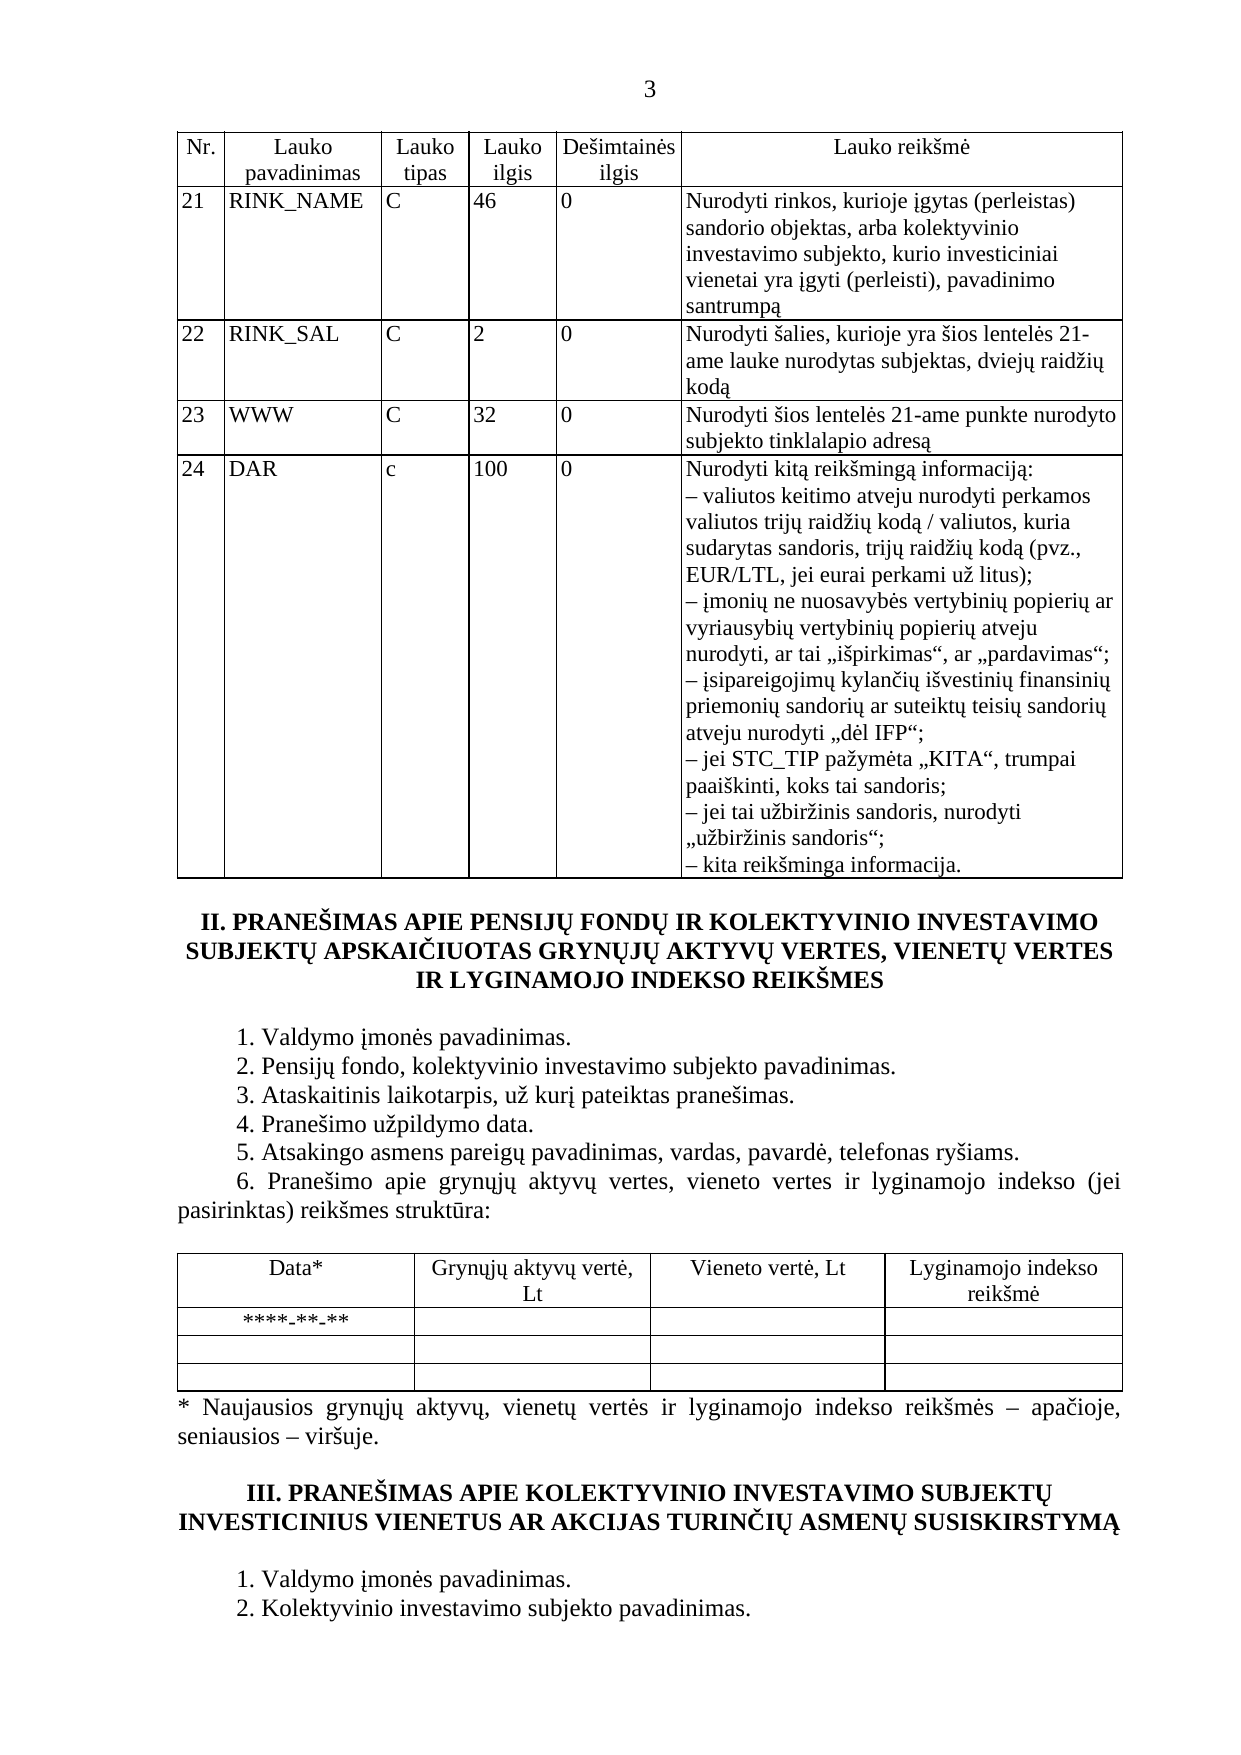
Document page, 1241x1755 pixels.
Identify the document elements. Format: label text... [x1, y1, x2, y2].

table_cell 0 [557, 321, 681, 399]
table_cell 24 [178, 456, 224, 877]
table_cell 2 [470, 321, 556, 399]
table_cell 0 [557, 456, 681, 877]
table_cell 0 [557, 401, 681, 454]
table_cell c [382, 456, 468, 877]
text 1. Valdymo įmonės pavadinimas. [177, 1564, 1122, 1593]
text 1. Valdymo įmonės pavadinimas. [177, 1022, 1122, 1051]
table_cell 46 [470, 187, 556, 319]
table_cell C [382, 401, 468, 454]
table_header Nr. [178, 133, 224, 186]
table_cell [646, 1336, 650, 1362]
table_header Data* [178, 1254, 414, 1307]
table_cell 100 [470, 456, 556, 877]
table_cell 0 [557, 187, 681, 319]
text III. PRANEŠIMAS APIE KOLEKTYVINIO INVESTAVIMO SUBJEKTŲ INVESTICINIUS VIENETUS AR AKCIJAS TURINČIŲ ASMENŲ SUSISKIRSTYMĄ [177, 1478, 1122, 1536]
table_header Vieneto vertė, Lt [651, 1254, 884, 1307]
text 3. Ataskaitinis laikotarpis, už kurį pateiktas pranešimas. [177, 1080, 1122, 1109]
text * Naujausios grynųjų aktyvų, vienetų vertės ir lyginamojo indekso reikšmės – apačioje, seniausios – viršuje. [177, 1392, 1122, 1449]
text 2. Kolektyvinio investavimo subjekto pavadinimas. [177, 1593, 1122, 1622]
table_cell C [382, 187, 468, 319]
table_cell RINK_SAL [225, 321, 381, 399]
text 4. Pranešimo užpildymo data. [177, 1109, 1122, 1137]
table_cell [1118, 1308, 1122, 1334]
table_cell WWW [225, 401, 381, 454]
table_cell C [382, 321, 468, 399]
text 2. Pensijų fondo, kolektyvinio investavimo subjekto pavadinimas. [177, 1051, 1122, 1080]
table_header Lauko reikšmė [682, 133, 1122, 186]
table_cell 22 [178, 321, 224, 399]
table_cell [646, 1308, 650, 1334]
table_cell 23 [178, 401, 224, 454]
table_cell [1118, 1364, 1122, 1390]
table_cell 32 [470, 401, 556, 454]
text II. PRANEŠIMAS APIE PENSIJŲ FONDŲ IR KOLEKTYVINIO INVESTAVIMO SUBJEKTŲ APSKAIČIUOTAS GRYNŲJŲ AKTYVŲ VERTES, VIENETŲ VERTES IR LYGINAMOJO INDEKSO REIKŠMES [177, 907, 1122, 994]
table_cell RINK_NAME [225, 187, 381, 319]
table_cell [646, 1364, 650, 1390]
text 5. Atsakingo asmens pareigų pavadinimas, vardas, pavardė, telefonas ryšiams. [177, 1137, 1122, 1166]
text 6. Pranešimo apie grynųjų aktyvų vertes, vieneto vertes ir lyginamojo indekso (jei pasirinktas) reikšmes struktūra: [177, 1166, 1122, 1224]
table_cell 21 [178, 187, 224, 319]
table_cell [410, 1336, 414, 1362]
table_cell DAR [225, 456, 381, 877]
table_cell [410, 1364, 414, 1390]
table_cell [1118, 1336, 1122, 1362]
